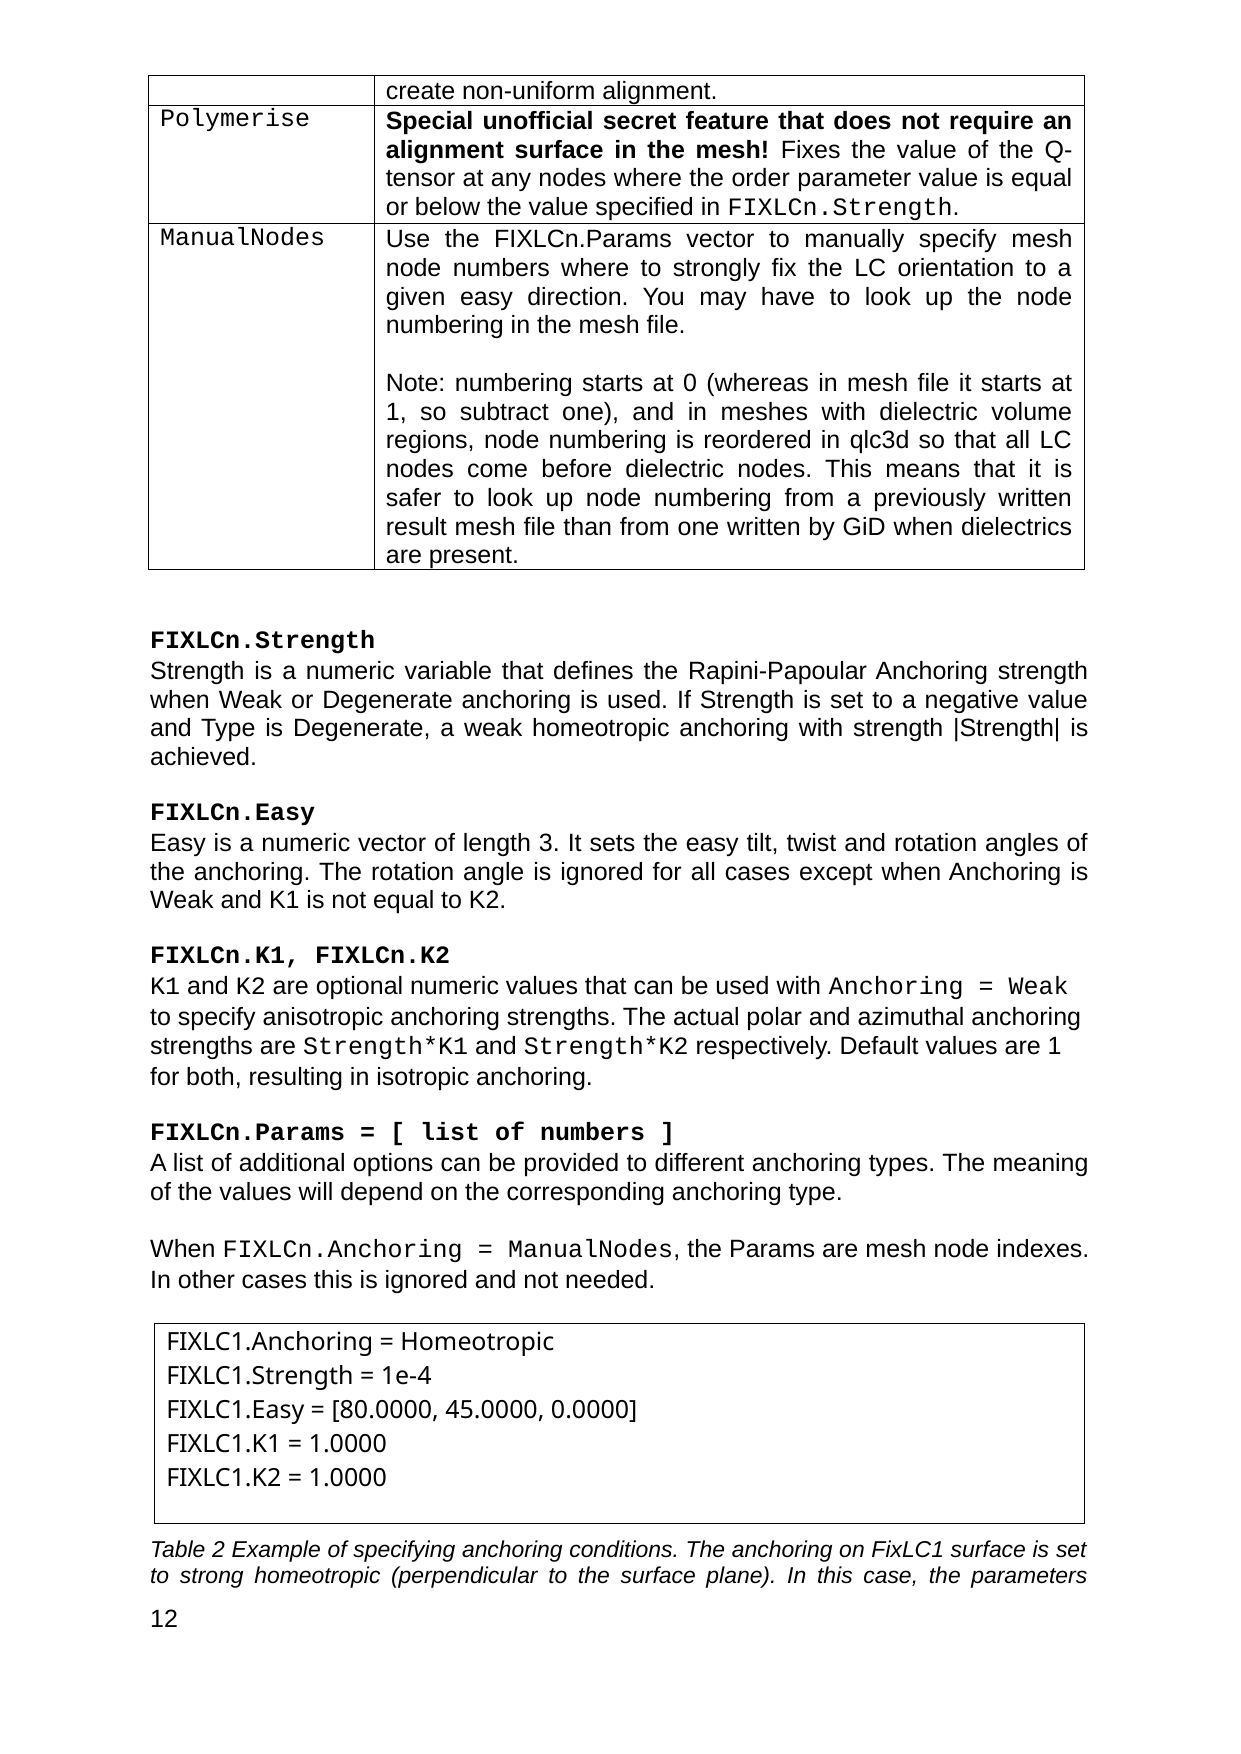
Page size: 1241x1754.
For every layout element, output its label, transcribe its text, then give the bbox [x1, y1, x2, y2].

text FIXLCn.Easy [150, 800, 1090, 828]
text Strength is a numeric variable that defines the Rapini-Papoular Anchoring strength when Weak or Degenerate anchoring is used. If Strength is set to a negative value and Type is Degenerate, a weak homeotropic anchoring with strength |Strength| is achieved. [150, 656, 1090, 771]
table_cell Polymerise [149, 106, 374, 223]
table_cell Use the FIXLCn.Params vector to manually specify mesh node numbers where to strongly fix the LC orientation to a given easy direction. You may have to look up the node numbering in the mesh file. Note: numbering starts at 0 (whereas in mesh file it starts at 1, so subtract one), and in meshes with dielectric volume regions, node numbering is reordered in qlc3d so that all LC nodes come before dielectric nodes. This means that it is safer to look up node numbering from a previously written result mesh file than from one written by GiD when dielectrics are present. [375, 224, 1084, 569]
text K1 and K2 are optional numeric values that can be used with Anchoring = Weak to specify anisotropic anchoring strengths. The actual polar and azimuthal anchoring strengths are Strength*K1 and Strength*K2 respectively. Default values are 1 for both, resulting in isotropic anchoring. [150, 971, 1090, 1091]
table_cell Special unofficial secret feature that does not require an alignment surface in the mesh! Fixes the value of the Q-tensor at any nodes where the order parameter value is equal or below the value specified in FIXLCn.Strength. [375, 106, 1084, 223]
text FIXLCn.K1, FIXLCn.K2 [150, 943, 1090, 971]
text FIXLCn.Params = [ list of numbers ] [150, 1119, 1090, 1148]
text FIXLCn.Strength [150, 628, 1090, 656]
table_header FIXLC1.Anchoring = Homeotropic FIXLC1.Strength = 1e-4 FIXLC1.Easy = [80.0000, 45.0000, 0.0000] FIXLC1.K1 = 1.0000 FIXLC1.K2 = 1.0000 [155, 1324, 1084, 1523]
text When FIXLCn.Anchoring = ManualNodes, the Params are mesh node indexes. In other cases this is ignored and not needed. [150, 1234, 1090, 1294]
text Table 2 Example of specifying anchoring conditions. The anchoring on FixLC1 surface is set to strong homeotropic (perpendicular to the surface plane). In this case, the parameters [150, 1536, 1090, 1589]
table_cell create non-uniform alignment. [375, 76, 1084, 105]
text A list of additional options can be provided to different anchoring types. The meaning of the values will depend on the corresponding anchoring type. [150, 1148, 1090, 1205]
table_cell ManualNodes [149, 224, 374, 569]
table_cell [149, 76, 374, 105]
text Easy is a numeric vector of length 3. It sets the easy tilt, twist and rotation angles of the anchoring. The rotation angle is ignored for all cases except when Anchoring is Weak and K1 is not equal to K2. [150, 828, 1090, 914]
